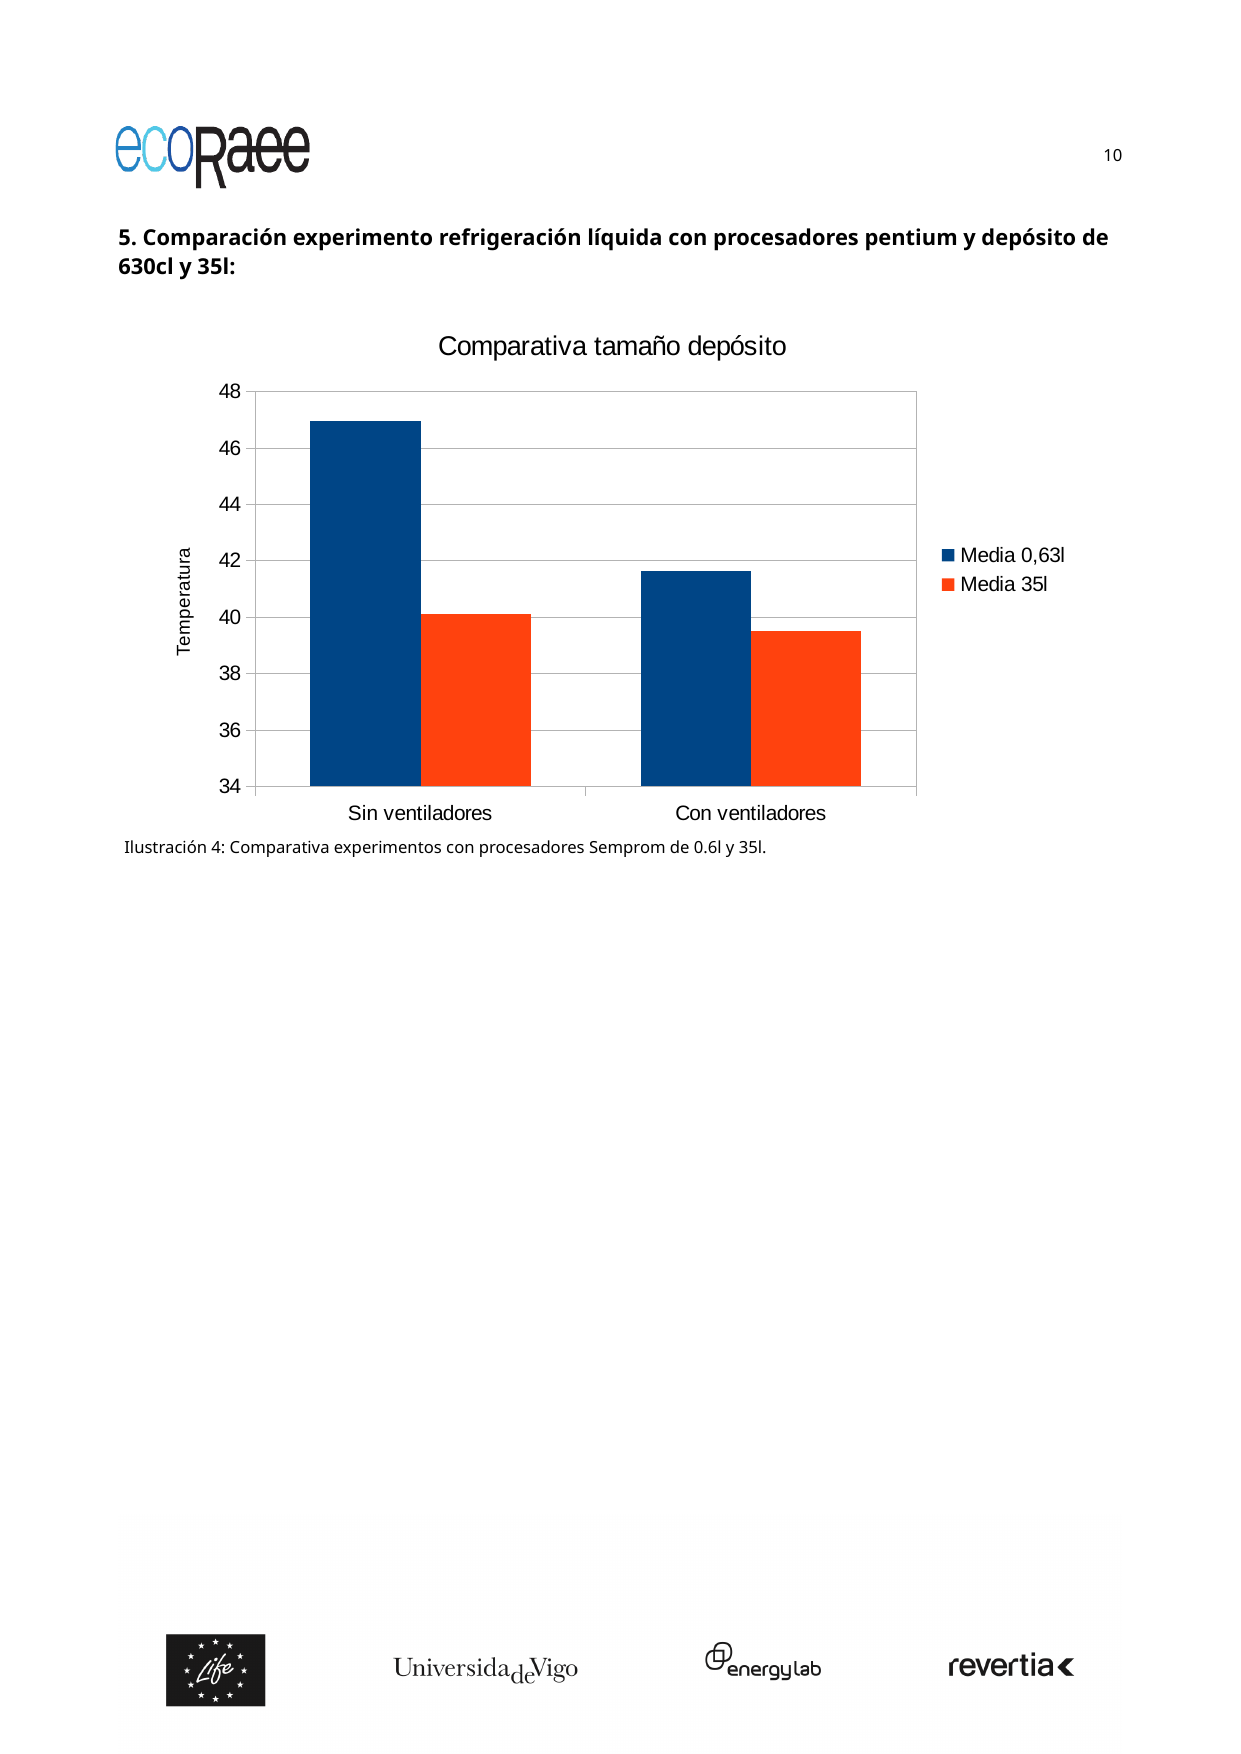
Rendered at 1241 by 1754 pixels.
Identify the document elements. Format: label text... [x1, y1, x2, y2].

text 5. Comparación experimento refrigeración líquida con procesadores pentium y depósito de 630cl y 35l: [118, 221, 1122, 281]
text Ilustración 4: Comparativa experimentos con procesadores Semprom de 0.6l y 35l. [124, 340, 1122, 858]
picture [114, 124, 311, 190]
picture [118, 1514, 1123, 1754]
